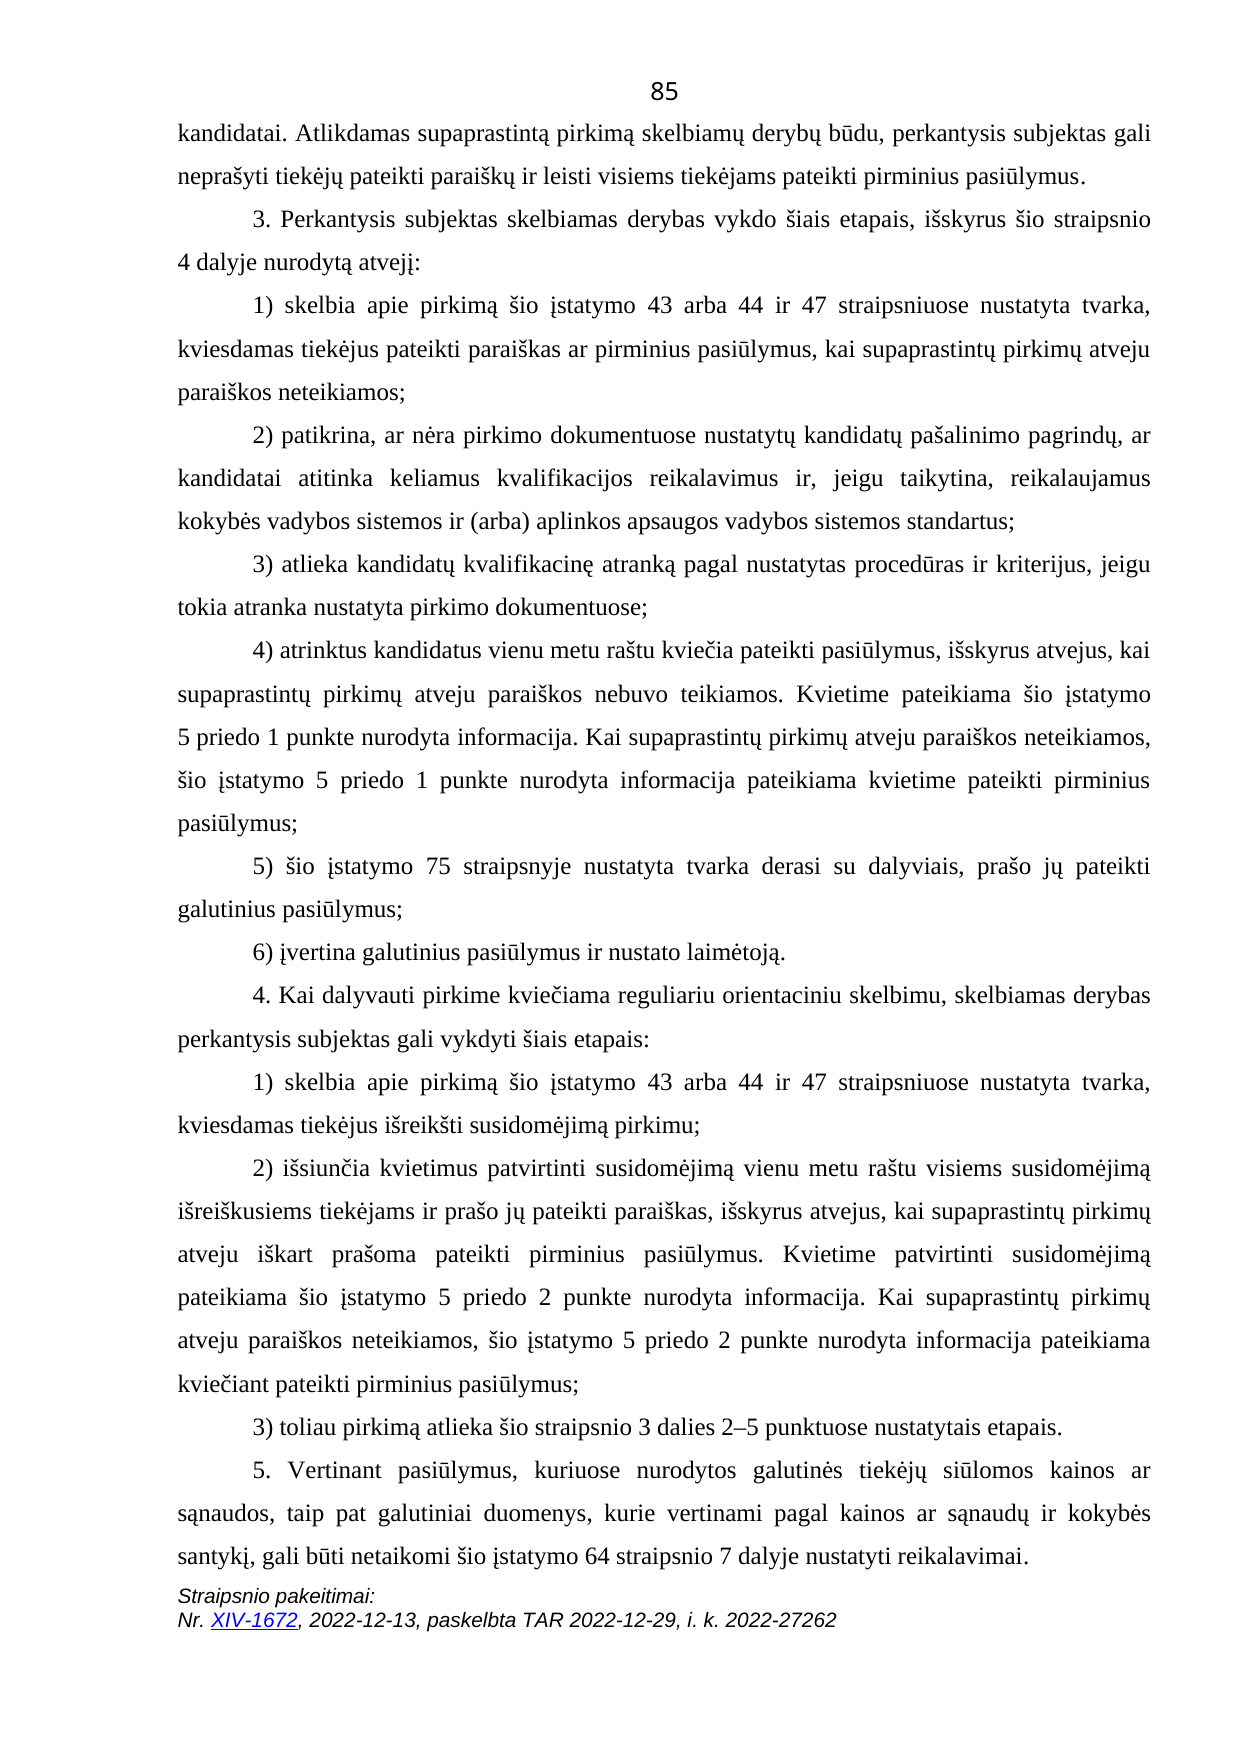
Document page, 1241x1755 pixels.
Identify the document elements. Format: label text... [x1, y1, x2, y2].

text 4) atrinktus kandidatus vienu metu raštu kviečia pateikti pasiūlymus, išskyrus atvejus, kai supaprastintų pirkimų atveju paraiškos nebuvo teikiamos. Kvietime pateikiama šio įstatymo 5 priedo 1 punkte nurodyta informacija. Kai supaprastintų pirkimų atveju paraiškos neteikiamos, šio įstatymo 5 priedo 1 punkte nurodyta informacija pateikiama kvietime pateikti pirminius pasiūlymus; [177, 636, 1152, 837]
text 3) atlieka kandidatų kvalifikacinę atranką pagal nustatytas procedūras ir kriterijus, jeigu tokia atranka nustatyta pirkimo dokumentuose; [177, 549, 1152, 621]
text Nr. XIV-1672, 2022-12-13, paskelbta TAR 2022-12-29, i. k. 2022-27262 [177, 1608, 1152, 1632]
text 1) skelbia apie pirkimą šio įstatymo 43 arba 44 ir 47 straipsniuose nustatyta tvarka, kviesdamas tiekėjus išreikšti susidomėjimą pirkimu; [177, 1067, 1152, 1139]
text 3. Perkantysis subjektas skelbiamas derybas vykdo šiais etapais, išskyrus šio straipsnio 4 dalyje nurodytą atvejį: [177, 204, 1152, 276]
text 4. Kai dalyvauti pirkime kviečiama reguliariu orientaciniu skelbimu, skelbiamas derybas perkantysis subjektas gali vykdyti šiais etapais: [177, 981, 1152, 1052]
text 2) išsiunčia kvietimus patvirtinti susidomėjimą vienu metu raštu visiems susidomėjimą išreiškusiems tiekėjams ir prašo jų pateikti paraiškas, išskyrus atvejus, kai supaprastintų pirkimų atveju iškart prašoma pateikti pirminius pasiūlymus. Kvietime patvirtinti susidomėjimą pateikiama šio įstatymo 5 priedo 2 punkte nurodyta informacija. Kai supaprastintų pirkimų atveju paraiškos neteikiamos, šio įstatymo 5 priedo 2 punkte nurodyta informacija pateikiama kviečiant pateikti pirminius pasiūlymus; [177, 1153, 1152, 1397]
text 5) šio įstatymo 75 straipsnyje nustatyta tvarka derasi su dalyviais, prašo jų pateikti galutinius pasiūlymus; [177, 851, 1152, 923]
text 6) įvertina galutinius pasiūlymus ir nustato laimėtoją. [177, 937, 1152, 966]
text kandidatai. Atlikdamas supaprastintą pirkimą skelbiamų derybų būdu, perkantysis subjektas gali neprašyti tiekėjų pateikti paraiškų ir leisti visiems tiekėjams pateikti pirminius pasiūlymus. [177, 118, 1152, 190]
text 2) patikrina, ar nėra pirkimo dokumentuose nustatytų kandidatų pašalinimo pagrindų, ar kandidatai atitinka keliamus kvalifikacijos reikalavimus ir, jeigu taikytina, reikalaujamus kokybės vadybos sistemos ir (arba) aplinkos apsaugos vadybos sistemos standartus; [177, 420, 1152, 535]
text 5. Vertinant pasiūlymus, kuriuose nurodytos galutinės tiekėjų siūlomos kainos ar sąnaudos, taip pat galutiniai duomenys, kurie vertinami pagal kainos ar sąnaudų ir kokybės santykį, gali būti netaikomi šio įstatymo 64 straipsnio 7 dalyje nustatyti reikalavimai. [177, 1455, 1152, 1570]
text 3) toliau pirkimą atlieka šio straipsnio 3 dalies 2–5 punktuose nustatytais etapais. [177, 1412, 1152, 1441]
text Straipsnio pakeitimai: [177, 1584, 1152, 1608]
text 1) skelbia apie pirkimą šio įstatymo 43 arba 44 ir 47 straipsniuose nustatyta tvarka, kviesdamas tiekėjus pateikti paraiškas ar pirminius pasiūlymus, kai supaprastintų pirkimų atveju paraiškos neteikiamos; [177, 291, 1152, 406]
